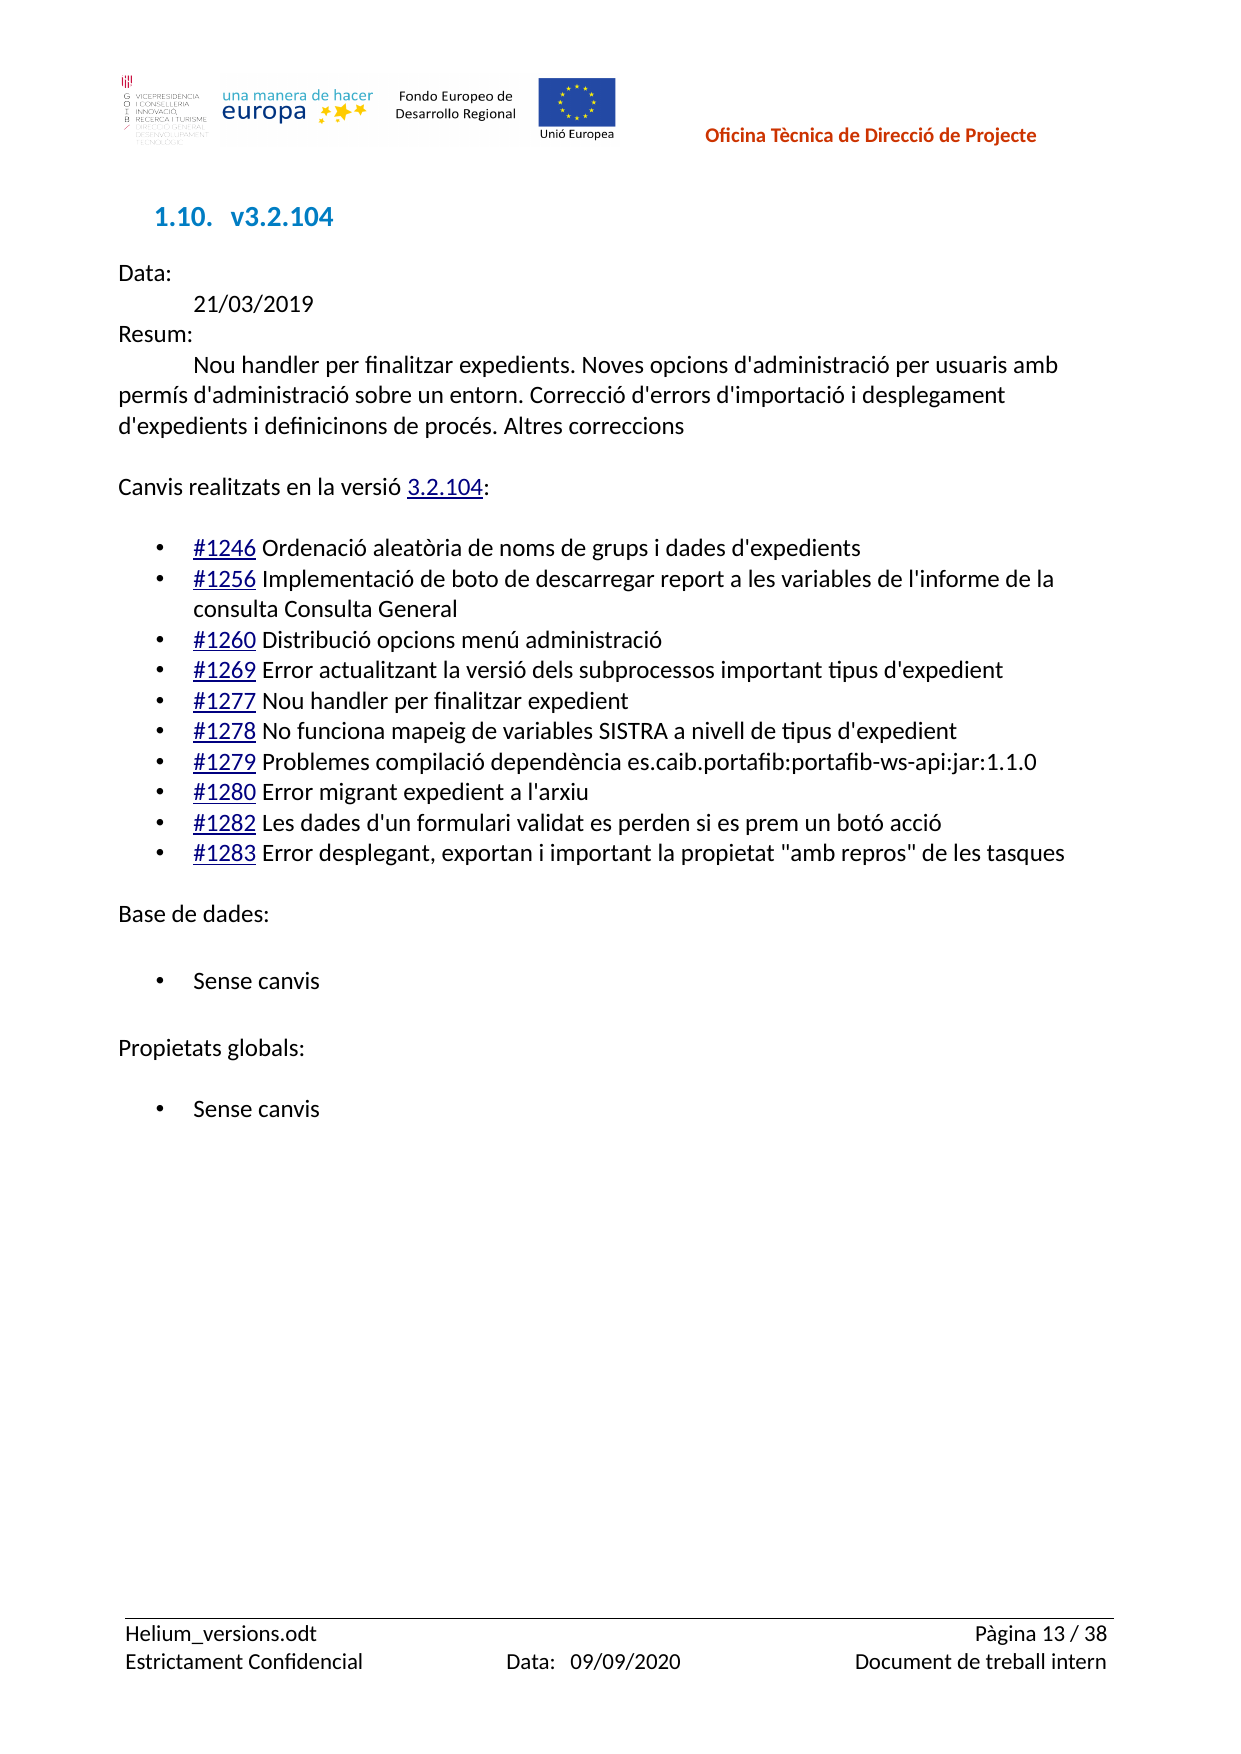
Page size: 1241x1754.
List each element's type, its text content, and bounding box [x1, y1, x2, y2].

list #1256 Implementació de boto de descarregar report a les variables de l'informe de la consulta Consulta General [156, 563, 1122, 624]
list #1278 No funciona mapeig de variables SISTRA a nivell de tipus d'expedient [156, 715, 1122, 746]
text Data: [118, 258, 1122, 288]
list #1283 Error desplegant, exportan i important la propietat "amb repros" de les tasques [156, 837, 1122, 868]
list #1277 Nou handler per finalitzar expedient [156, 685, 1122, 715]
text Base de dades: [118, 898, 1122, 929]
text Propietats globals: [118, 1032, 1122, 1063]
list #1260 Distribució opcions menú administració [156, 624, 1122, 654]
picture [118, 73, 213, 147]
list #1269 Error actualitzant la versió dels subprocessos important tipus d'expedient [156, 654, 1122, 685]
text Canvis realitzats en la versió 3.2.104: [118, 471, 1122, 502]
list #1282 Les dades d'un formulari validat es perden si es prem un botó acció [156, 807, 1122, 837]
list Sense canvis [156, 966, 1122, 996]
text 21/03/2019 [118, 288, 1122, 319]
list #1280 Error migrant expedient a l'arxiu [156, 776, 1122, 807]
text Nou handler per finalitzar expedients. Noves opcions d'administració per usuaris amb permís d'administració sobre un entorn. Correcció d'errors d'importació i desplegament d'expedients i definicinons de procés. Altres correccions [118, 349, 1122, 441]
picture [219, 73, 621, 147]
text Resum: [118, 319, 1122, 349]
list Sense canvis [156, 1093, 1122, 1124]
list #1279 Problemes compilació dependència es.caib.portafib:portafib-ws-api:jar:1.1.0 [156, 746, 1122, 776]
list #1246 Ordenació aleatòria de noms de grups i dades d'expedients [156, 532, 1122, 563]
subtitle v3.2.104 [153, 198, 1122, 234]
